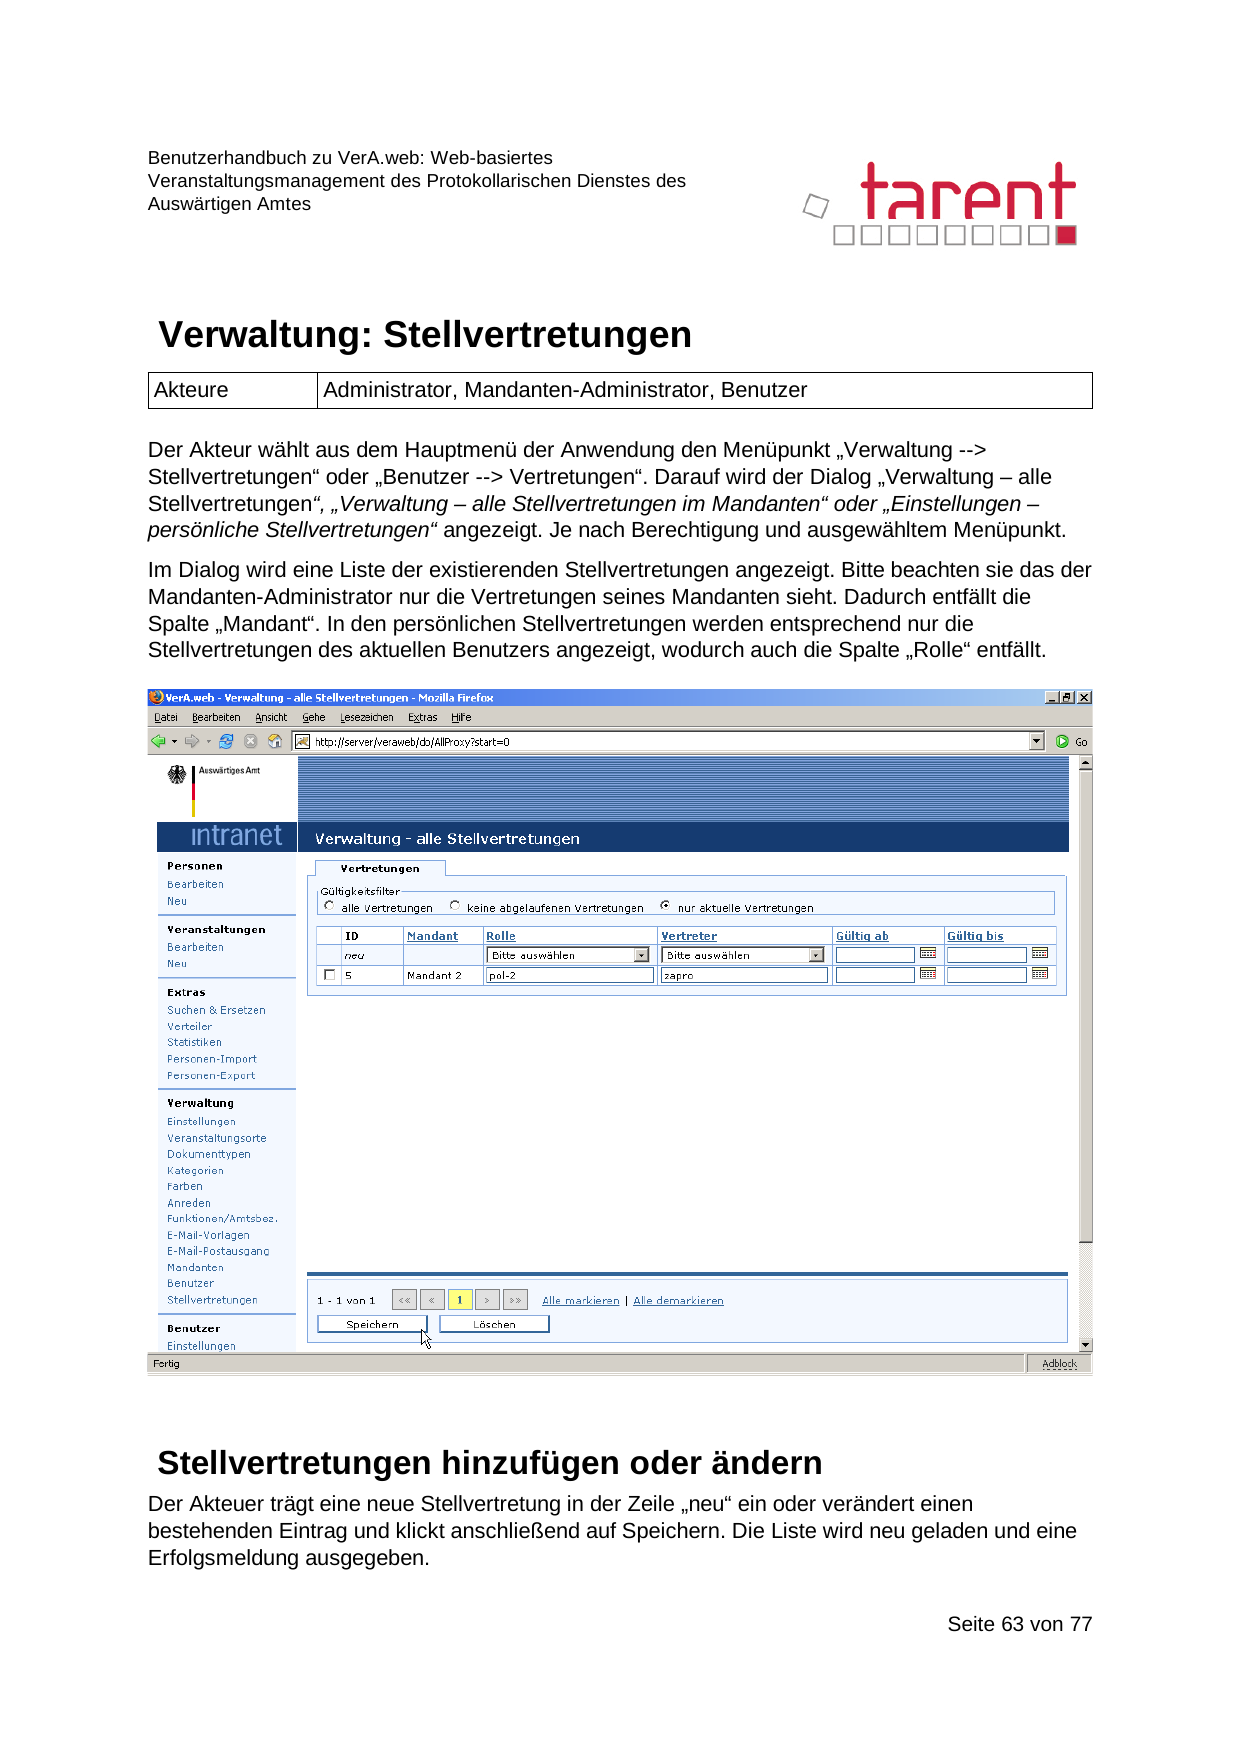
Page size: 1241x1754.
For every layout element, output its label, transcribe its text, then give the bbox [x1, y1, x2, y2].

picture [147, 689, 1093, 1376]
subtitle Verwaltung: Stellvertretungen [148, 313, 1092, 355]
table_header Administrator, Mandanten-Administrator, Benutzer [318, 373, 1092, 408]
text Im Dialog wird eine Liste der existierenden Stellvertretungen angezeigt. Bitte beachten sie das der Mandanten-Administrator nur die Vertretungen seines Mandanten sieht. Dadurch entfällt die Spalte „Mandant“. In den persönlichen Stellvertretungen werden entsprechend nur die Stellvertretungen des aktuellen Benutzers angezeigt, wodurch auch die Spalte „Rolle“ entfällt. [148, 557, 1092, 689]
text Der Akteuer trägt eine neue Stellvertretung in der Zeile „neu“ ein oder verändert einen bestehenden Eintrag und klickt anschließend auf Speichern. Die Liste wird neu geladen und eine Erfolgsmeldung ausgegeben. [148, 1491, 1092, 1569]
text Der Akteur wählt aus dem Hauptmenü der Anwendung den Menüpunkt „Verwaltung --> Stellvertretungen“ oder „Benutzer --> Vertretungen“. Darauf wird der Dialog „Verwaltung – alle Stellvertretungen“, „Verwaltung – alle Stellvertretungen im Mandanten“ oder „Einstellungen – persönliche Stellvertretungen“ angezeigt. Je nach Berechtigung und ausgewähltem Menüpunkt. [148, 410, 1092, 542]
table_header Akteure [149, 373, 317, 408]
subtitle Stellvertretungen hinzufügen oder ändern [148, 1444, 1092, 1481]
picture [790, 151, 1091, 255]
